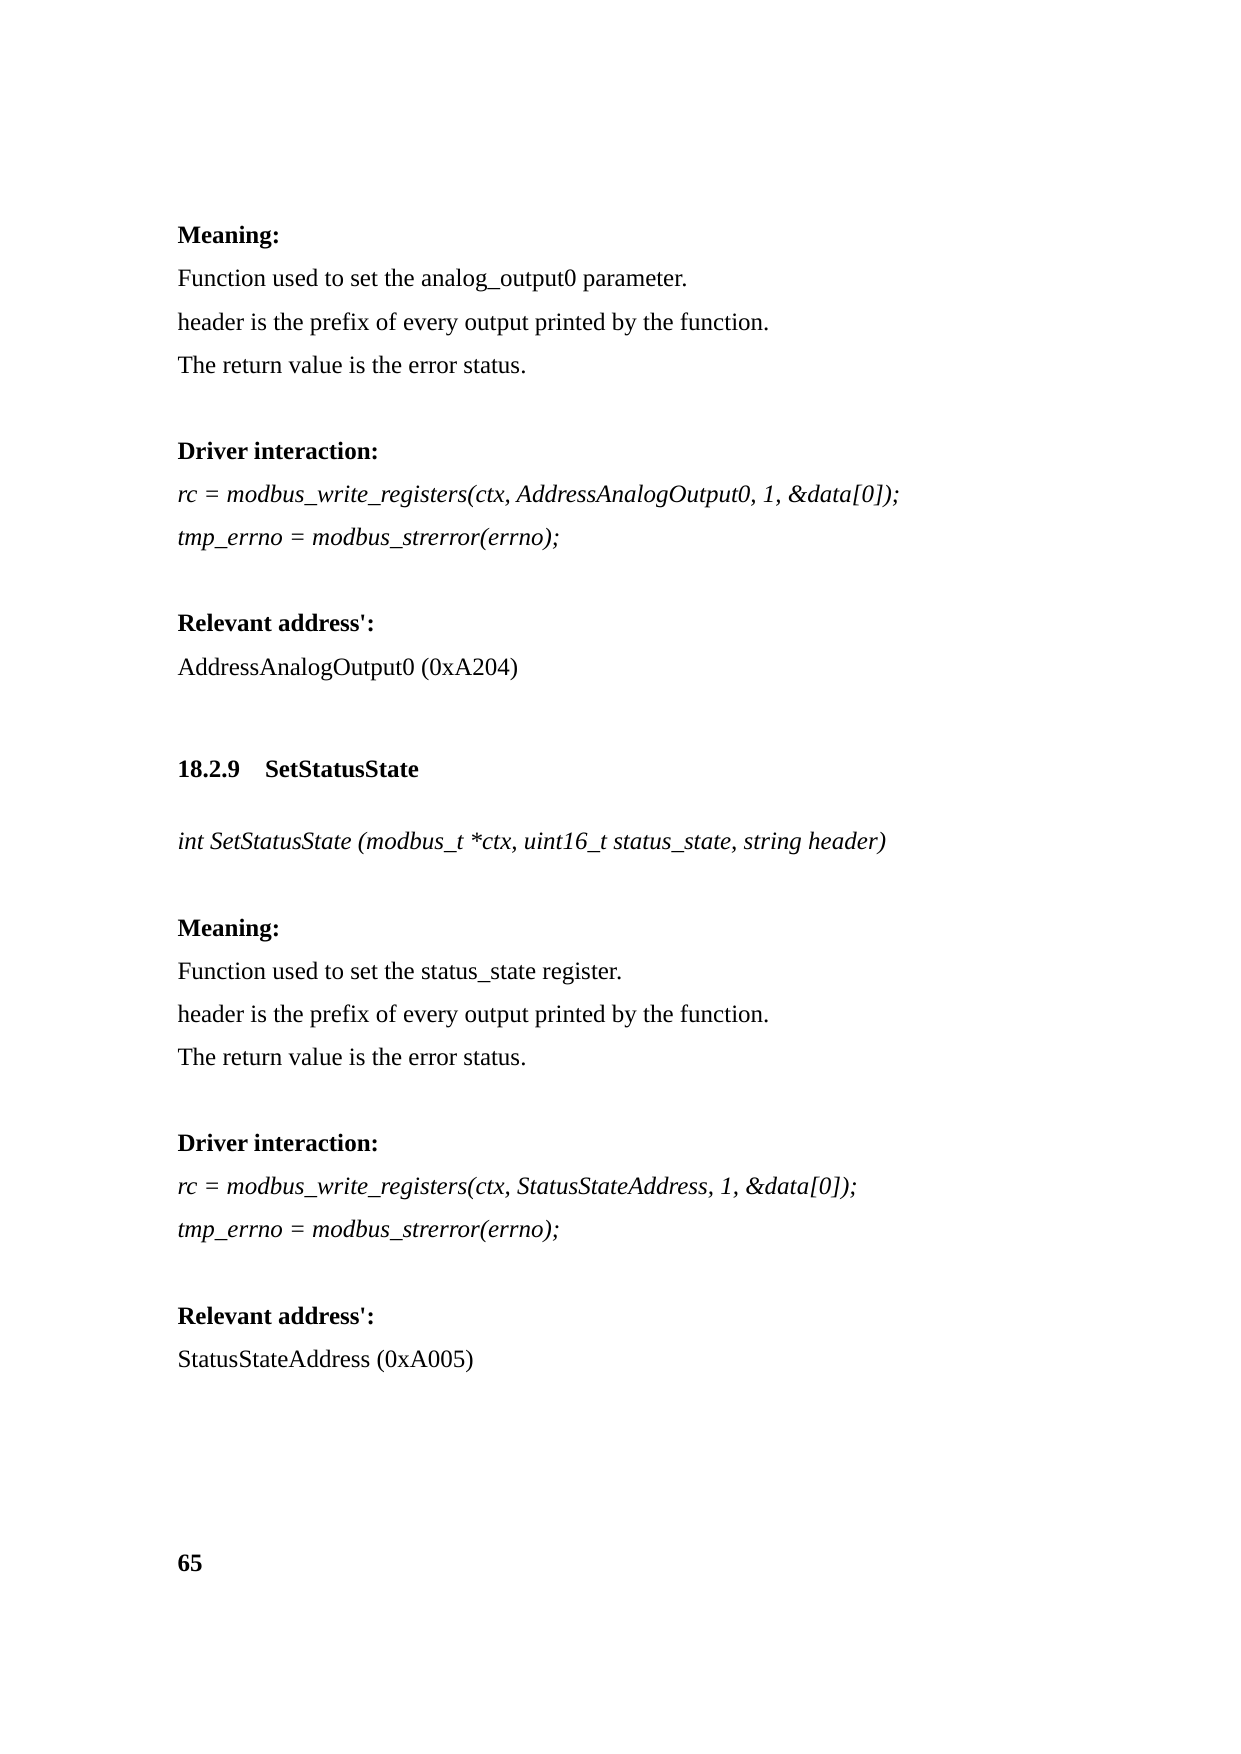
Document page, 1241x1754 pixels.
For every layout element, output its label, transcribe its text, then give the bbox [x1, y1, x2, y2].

text rc = modbus_write_registers(ctx, StatusStateAddress, 1, &data[0]); [177, 1171, 1063, 1200]
text tmp_errno = modbus_strerror(errno); [177, 522, 1063, 551]
text The return value is the error status. [177, 1042, 1063, 1071]
subtitle SetStatusState [177, 754, 1063, 782]
text int SetStatusState (modbus_t *ctx, uint16_t status_state, string header) [177, 826, 1063, 855]
text header is the prefix of every output printed by the function. [177, 999, 1063, 1028]
text header is the prefix of every output printed by the function. [177, 307, 1063, 335]
text The return value is the error status. [177, 350, 1063, 378]
text Driver interaction: [177, 436, 1063, 465]
text Relevant address': [177, 1301, 1063, 1329]
text Driver interaction: [177, 1128, 1063, 1157]
text StatusStateAddress (0xA005) [177, 1344, 1063, 1373]
text Meaning: [177, 913, 1063, 941]
text tmp_errno = modbus_strerror(errno); [177, 1214, 1063, 1243]
text Function used to set the status_state register. [177, 956, 1063, 984]
text Relevant address': [177, 608, 1063, 637]
text AddressAnalogOutput0 (0xA204) [177, 652, 1063, 680]
text Function used to set the analog_output0 parameter. [177, 263, 1063, 292]
text rc = modbus_write_registers(ctx, AddressAnalogOutput0, 1, &data[0]); [177, 479, 1063, 508]
text Meaning: [177, 220, 1063, 249]
